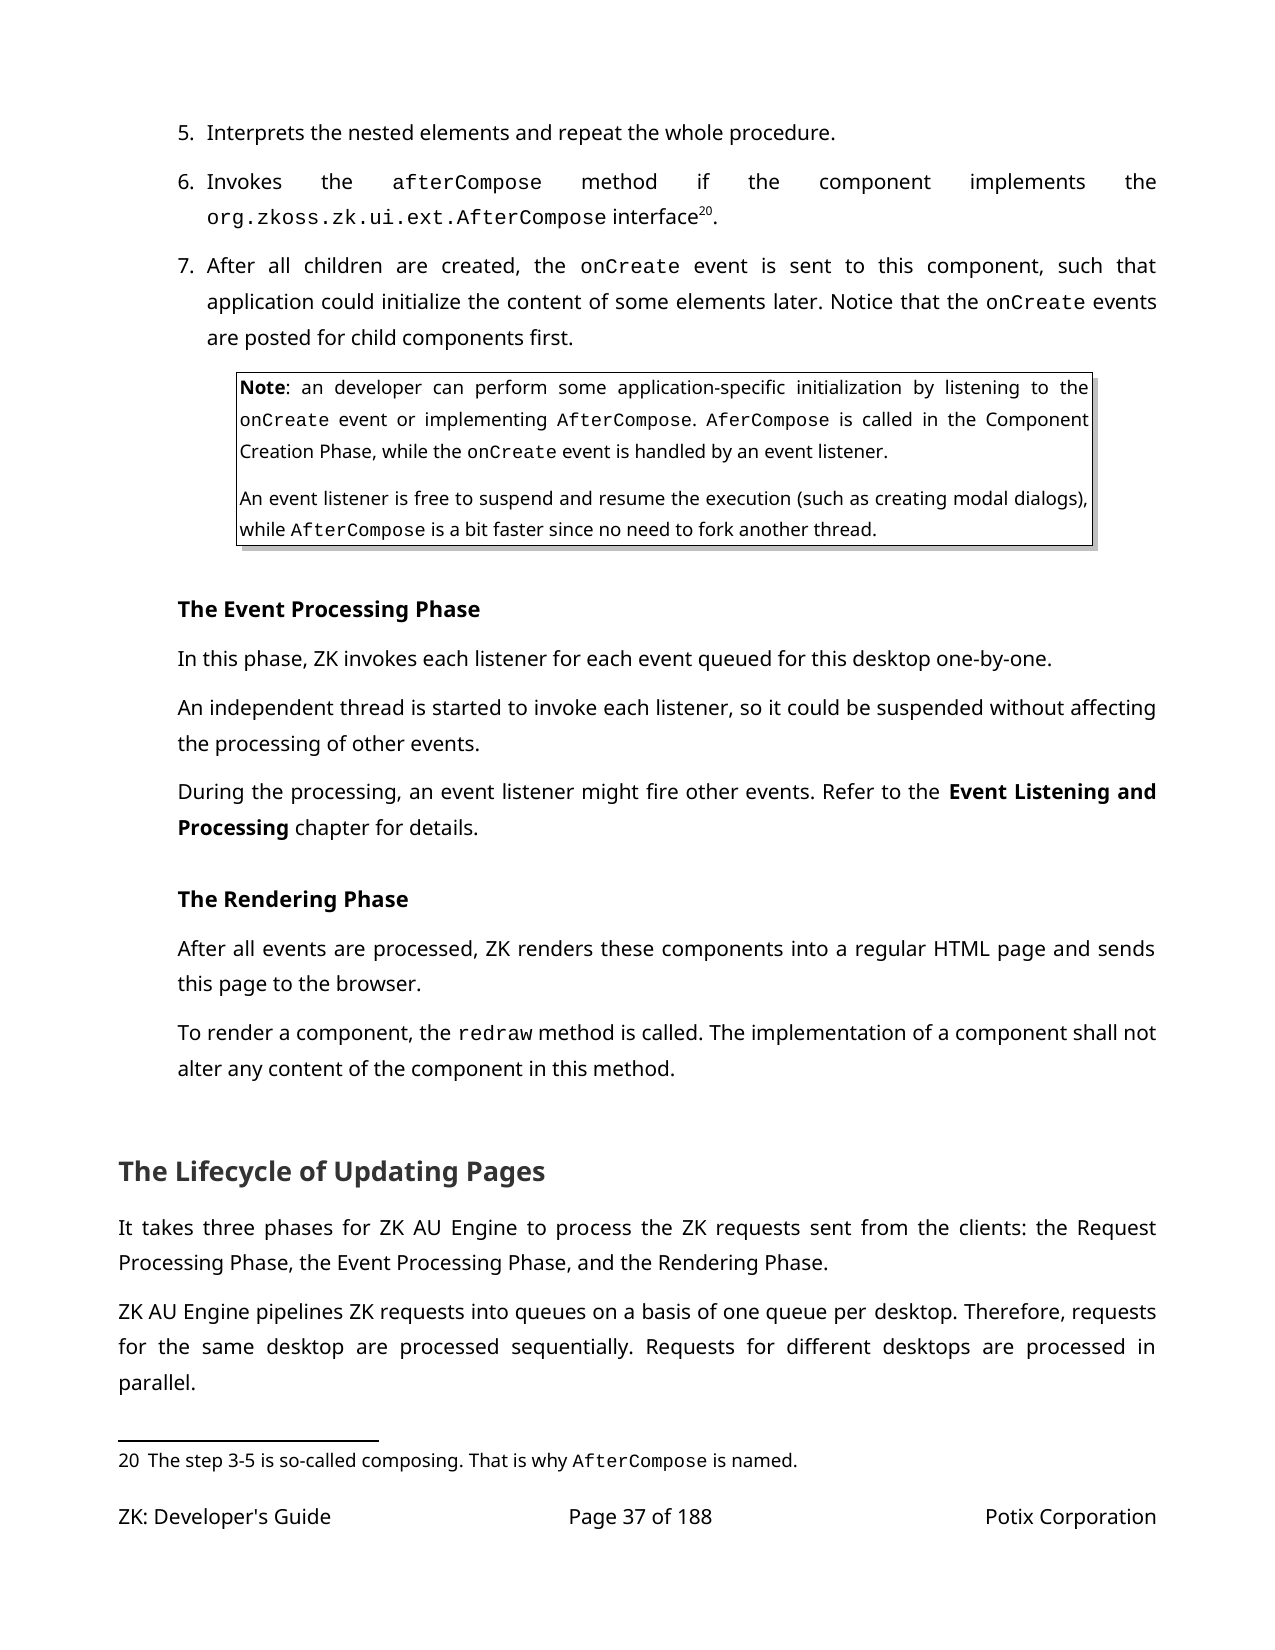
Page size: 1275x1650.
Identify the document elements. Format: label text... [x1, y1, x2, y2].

text ZK AU Engine pipelines ZK requests into queues on a basis of one queue per desktop. Therefore, requests for the same desktop are processed sequentially. Requests for different desktops are processed in parallel. [118, 1297, 1157, 1396]
list After all children are created, the onCreate event is sent to this component, such that application could initialize the content of some elements later. Notice that the onCreate events are posted for child components first. [177, 252, 1157, 351]
text During the processing, an event listener might fire other events. Refer to the Event Listening and Processing chapter for details. [177, 777, 1157, 841]
text In this phase, ZK invokes each listener for each event queued for this desktop one-by-one. [177, 644, 1157, 673]
text After all events are processed, ZK renders these components into a regular HTML page and sends this page to the browser. [177, 934, 1157, 997]
subtitle The Event Processing Phase [177, 594, 1157, 624]
subtitle The Rendering Phase [177, 883, 1157, 913]
text An independent thread is started to invoke each listener, so it could be suspended without affecting the processing of other events. [177, 693, 1157, 757]
list Invokes the afterCompose method if the component implements the org.zkoss.zk.ui.ext.AfterCompose interface. [177, 167, 1157, 231]
list Interprets the nested elements and repeat the whole procedure. [177, 118, 1157, 146]
text Note: an developer can perform some application-specific initialization by listening to the onCreate event or implementing AfterCompose. AferCompose is called in the Component Creation Phase, while the onCreate event is handled by an event listener. [237, 373, 1092, 464]
text To render a component, the redraw method is called. The implementation of a component shall not alter any content of the component in this method. [177, 1018, 1157, 1082]
text It takes three phases for ZK AU Engine to process the ZK requests sent from the clients: the Request Processing Phase, the Event Processing Phase, and the Rendering Phase. [118, 1213, 1157, 1277]
subtitle The Lifecycle of Updating Pages [118, 1153, 1157, 1189]
list The step 3-5 is so-called composing. That is why AfterCompose is named. [118, 1447, 1157, 1473]
text An event listener is free to suspend and resume the execution (such as creating modal dialogs), while AfterCompose is a bit faster since no need to fork another thread. [237, 482, 1092, 545]
